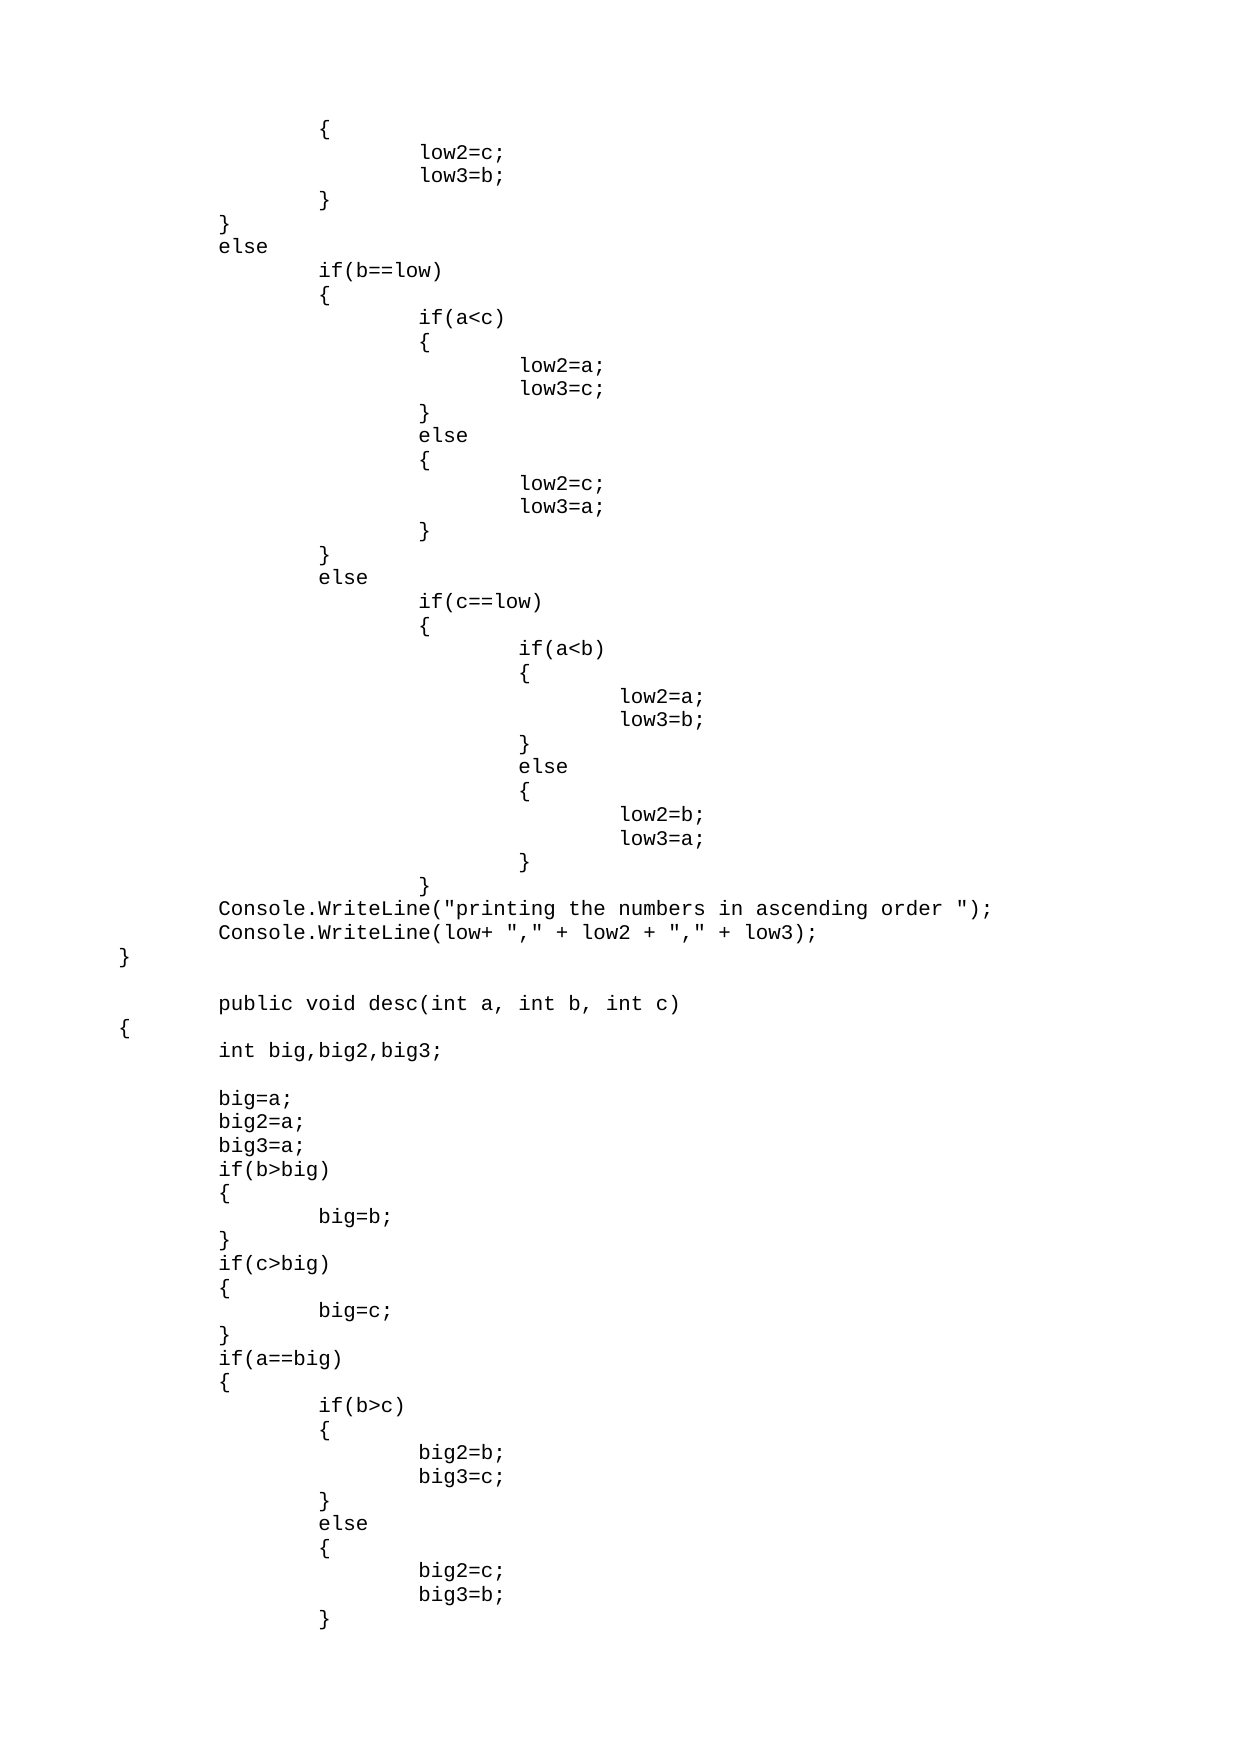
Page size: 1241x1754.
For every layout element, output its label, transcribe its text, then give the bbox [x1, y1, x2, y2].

text } [118, 213, 1122, 236]
text Console.WriteLine(low+ "," + low2 + "," + low3); [118, 922, 1122, 946]
text big2=c; [118, 1561, 1122, 1584]
text if(a<c) [118, 307, 1122, 331]
text } [118, 1489, 1122, 1513]
text { [118, 284, 1122, 307]
text } [118, 189, 1122, 213]
text big3=c; [118, 1466, 1122, 1489]
text { [118, 1277, 1122, 1300]
text { [118, 449, 1122, 473]
text low3=a; [118, 827, 1122, 851]
text } [118, 1324, 1122, 1348]
text low3=c; [118, 378, 1122, 402]
text big2=a; [118, 1111, 1122, 1135]
text if(b==low) [118, 260, 1122, 284]
text { [118, 1017, 1122, 1040]
text } [118, 1229, 1122, 1253]
text { [118, 1419, 1122, 1442]
text { [118, 1371, 1122, 1395]
text big3=a; [118, 1135, 1122, 1158]
text int big,big2,big3; [118, 1040, 1122, 1064]
text public void desc(int a, int b, int c) [118, 993, 1122, 1017]
text low2=a; [118, 686, 1122, 709]
text } [118, 851, 1122, 875]
text else [118, 426, 1122, 449]
text low3=a; [118, 496, 1122, 520]
text { [118, 1182, 1122, 1206]
text { [118, 780, 1122, 804]
text } [118, 875, 1122, 898]
text big=c; [118, 1300, 1122, 1324]
text else [118, 567, 1122, 591]
text Console.WriteLine("printing the numbers in ascending order "); [118, 898, 1122, 922]
text { [118, 331, 1122, 354]
text big3=b; [118, 1584, 1122, 1608]
text if(b>big) [118, 1158, 1122, 1182]
text if(c>big) [118, 1253, 1122, 1277]
text } [118, 520, 1122, 544]
text } [118, 733, 1122, 757]
text } [118, 402, 1122, 426]
text if(b>c) [118, 1395, 1122, 1419]
text else [118, 236, 1122, 260]
text low2=c; [118, 473, 1122, 496]
text } [118, 946, 1122, 969]
text low3=b; [118, 165, 1122, 189]
text big=b; [118, 1206, 1122, 1229]
text else [118, 1513, 1122, 1537]
text else [118, 757, 1122, 780]
text low3=b; [118, 709, 1122, 733]
text low2=c; [118, 142, 1122, 165]
text } [118, 544, 1122, 567]
text if(c==low) [118, 591, 1122, 615]
text { [118, 615, 1122, 638]
text big=a; [118, 1088, 1122, 1111]
text if(a==big) [118, 1348, 1122, 1371]
text { [118, 118, 1122, 142]
text { [118, 662, 1122, 686]
text } [118, 1608, 1122, 1631]
text if(a<b) [118, 638, 1122, 662]
text low2=a; [118, 354, 1122, 378]
text low2=b; [118, 804, 1122, 827]
text big2=b; [118, 1442, 1122, 1466]
text { [118, 1537, 1122, 1561]
